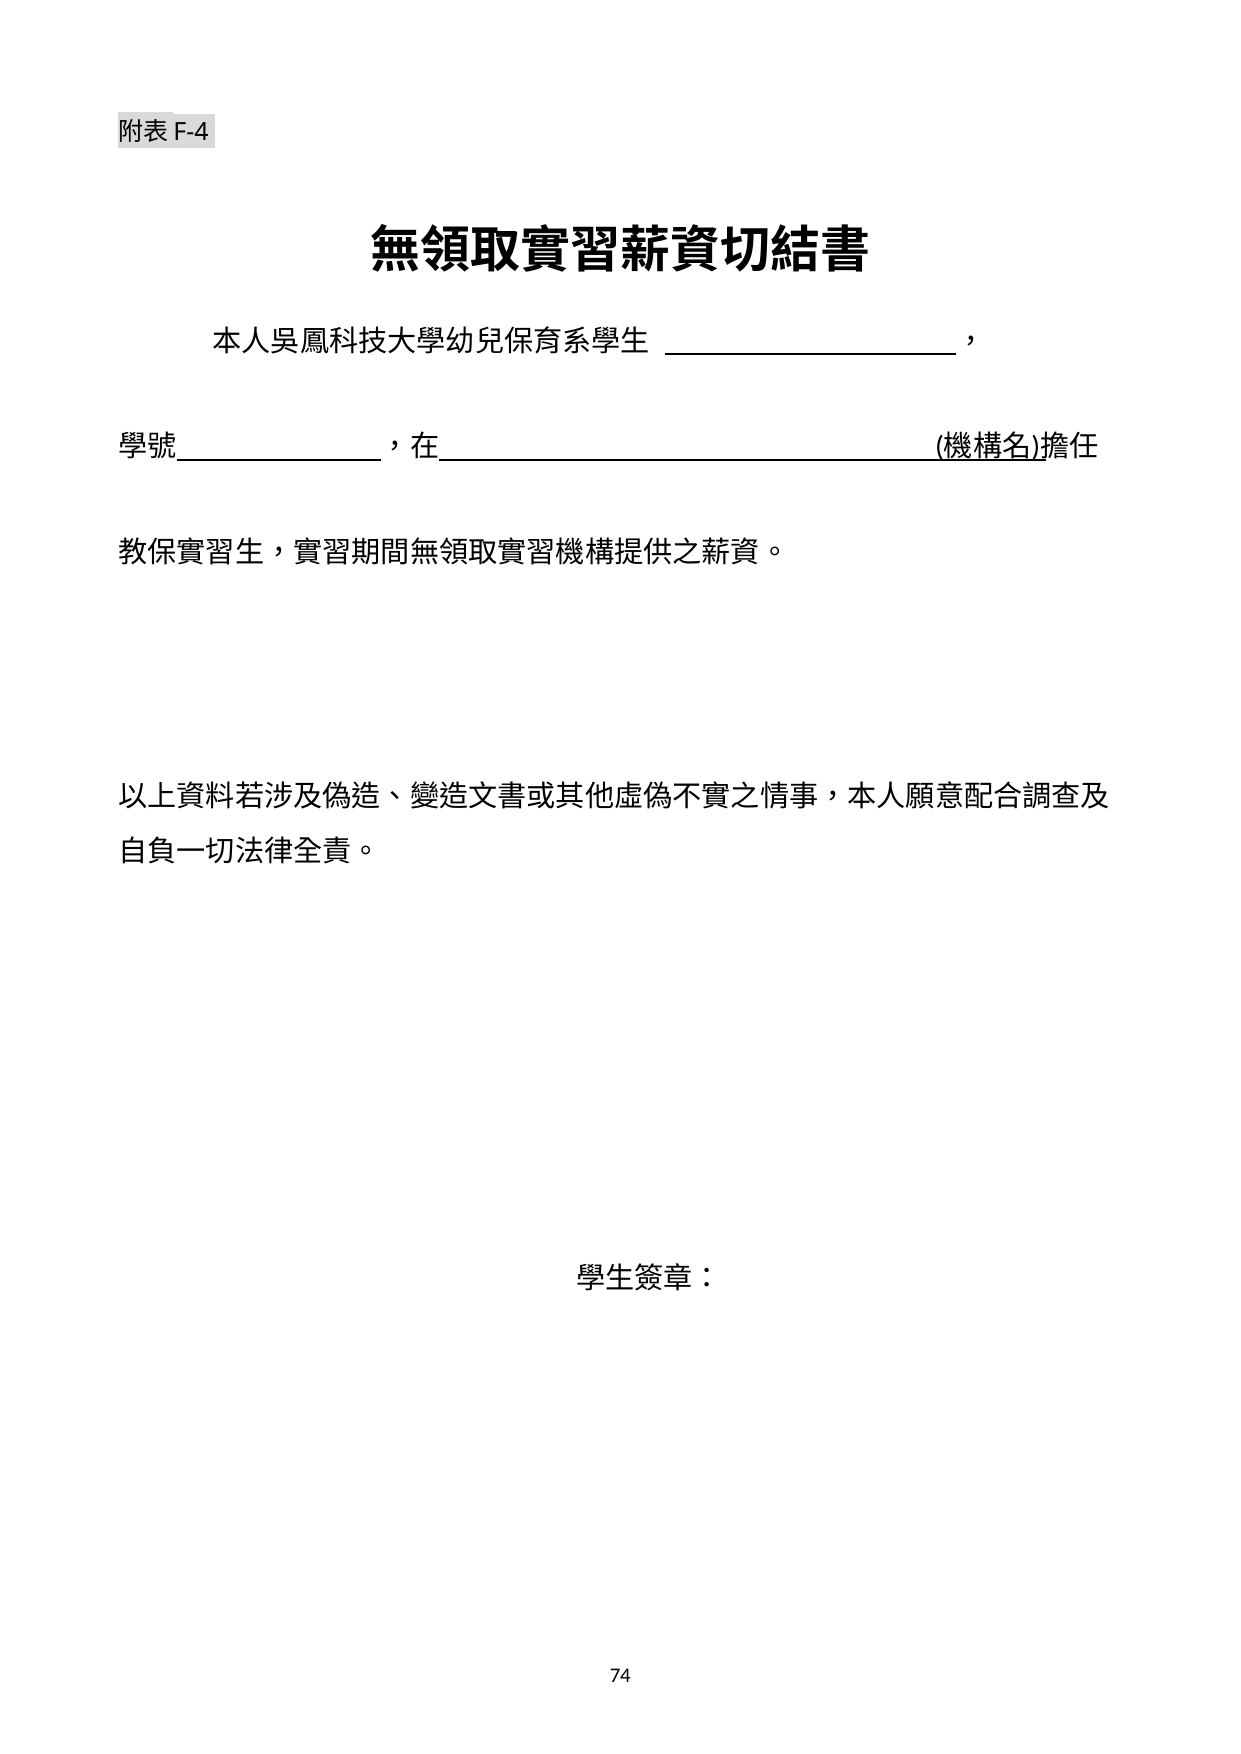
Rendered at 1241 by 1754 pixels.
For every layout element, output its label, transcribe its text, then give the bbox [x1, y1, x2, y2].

text 以上資料若涉及偽造、變造文書或其他虛偽不實之情事，本人願意配合調查及自負一切法律全責。 [118, 772, 1122, 870]
text 學號 ，在 (機構名)擔任教保實習生，實習期間無領取實習機構提供之薪資。 [118, 423, 1122, 571]
text 學生簽章： [118, 1255, 1122, 1297]
text 附表F-4 [118, 112, 1122, 148]
text 無領取實習薪資切結書 [118, 209, 1122, 282]
text 本人吳鳳科技大學幼兒保育系學生 ， [118, 317, 1122, 359]
